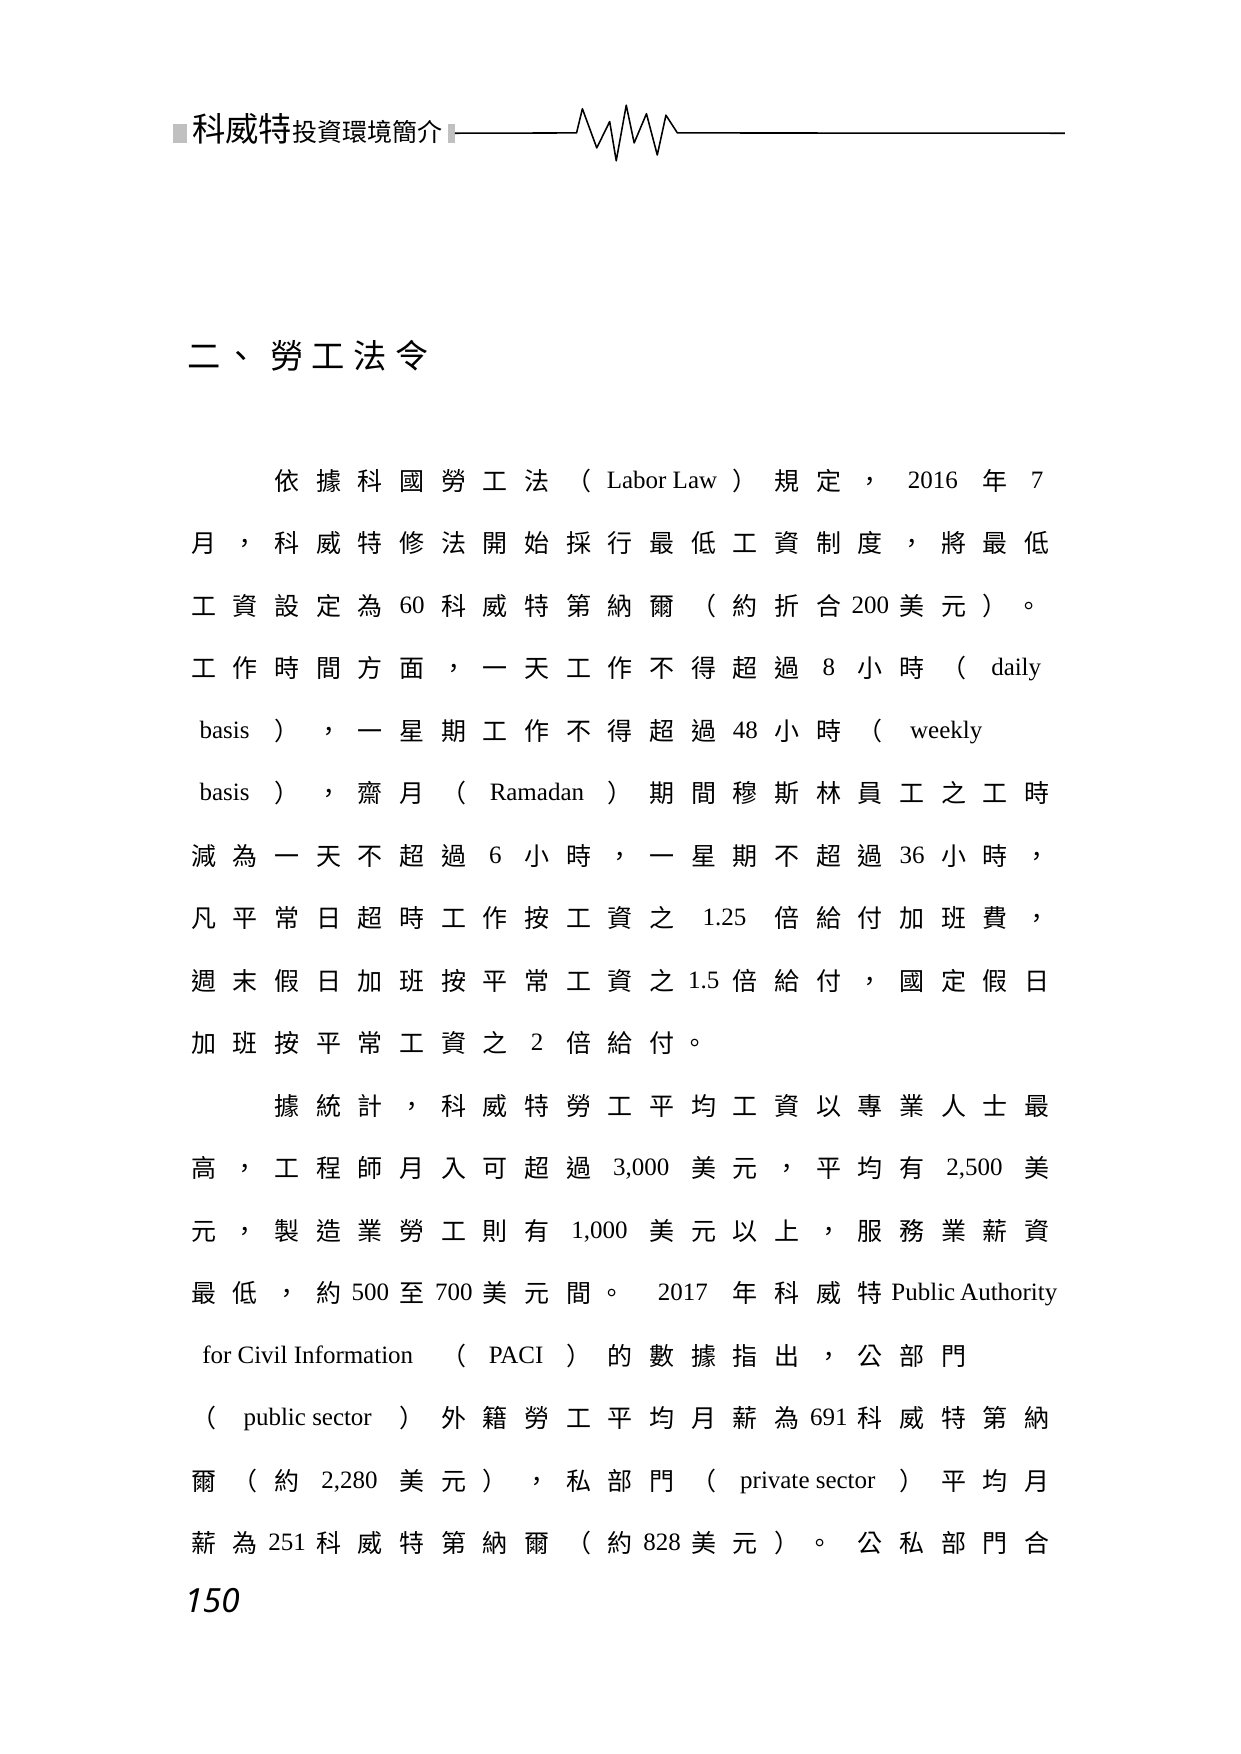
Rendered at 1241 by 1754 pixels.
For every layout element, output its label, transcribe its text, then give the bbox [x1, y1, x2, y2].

text 據統計，科威特勞工平均工資以專業人士最高，工程師月入可超過3,000美元，平均有2,500美元，製造業勞工則有1,000美元以上，服務業薪資最低，約500至700美元間。2017年科威特Public Authority for Civil Information（PACI）的數據指出，公部門（public sector）外籍勞工平均月薪為691科威特第納爾（約2,280美元），私部門（private sector）平均月薪為251科威特第納爾（約828美元）。公私部門合 [183, 1063, 1058, 1563]
text 依據科國勞工法（Labor Law）規定，2016年7月，科威特修法開始採行最低工資制度，將最低工資設定為60科威特第納爾（約折合200美元）。工作時間方面，一天工作不得超過8小時（daily basis），一星期工作不得超過48小時（weekly basis），齋月（Ramadan）期間穆斯林員工之工時減為一天不超過6小時，一星期不超過36小時，凡平常日超時工作按工資之1.25倍給付加班費，週末假日加班按平常工資之1.5倍給付，國定假日加班按平常工資之2倍給付。 [183, 438, 1058, 1063]
text 二、勞工法令 [183, 313, 1058, 375]
